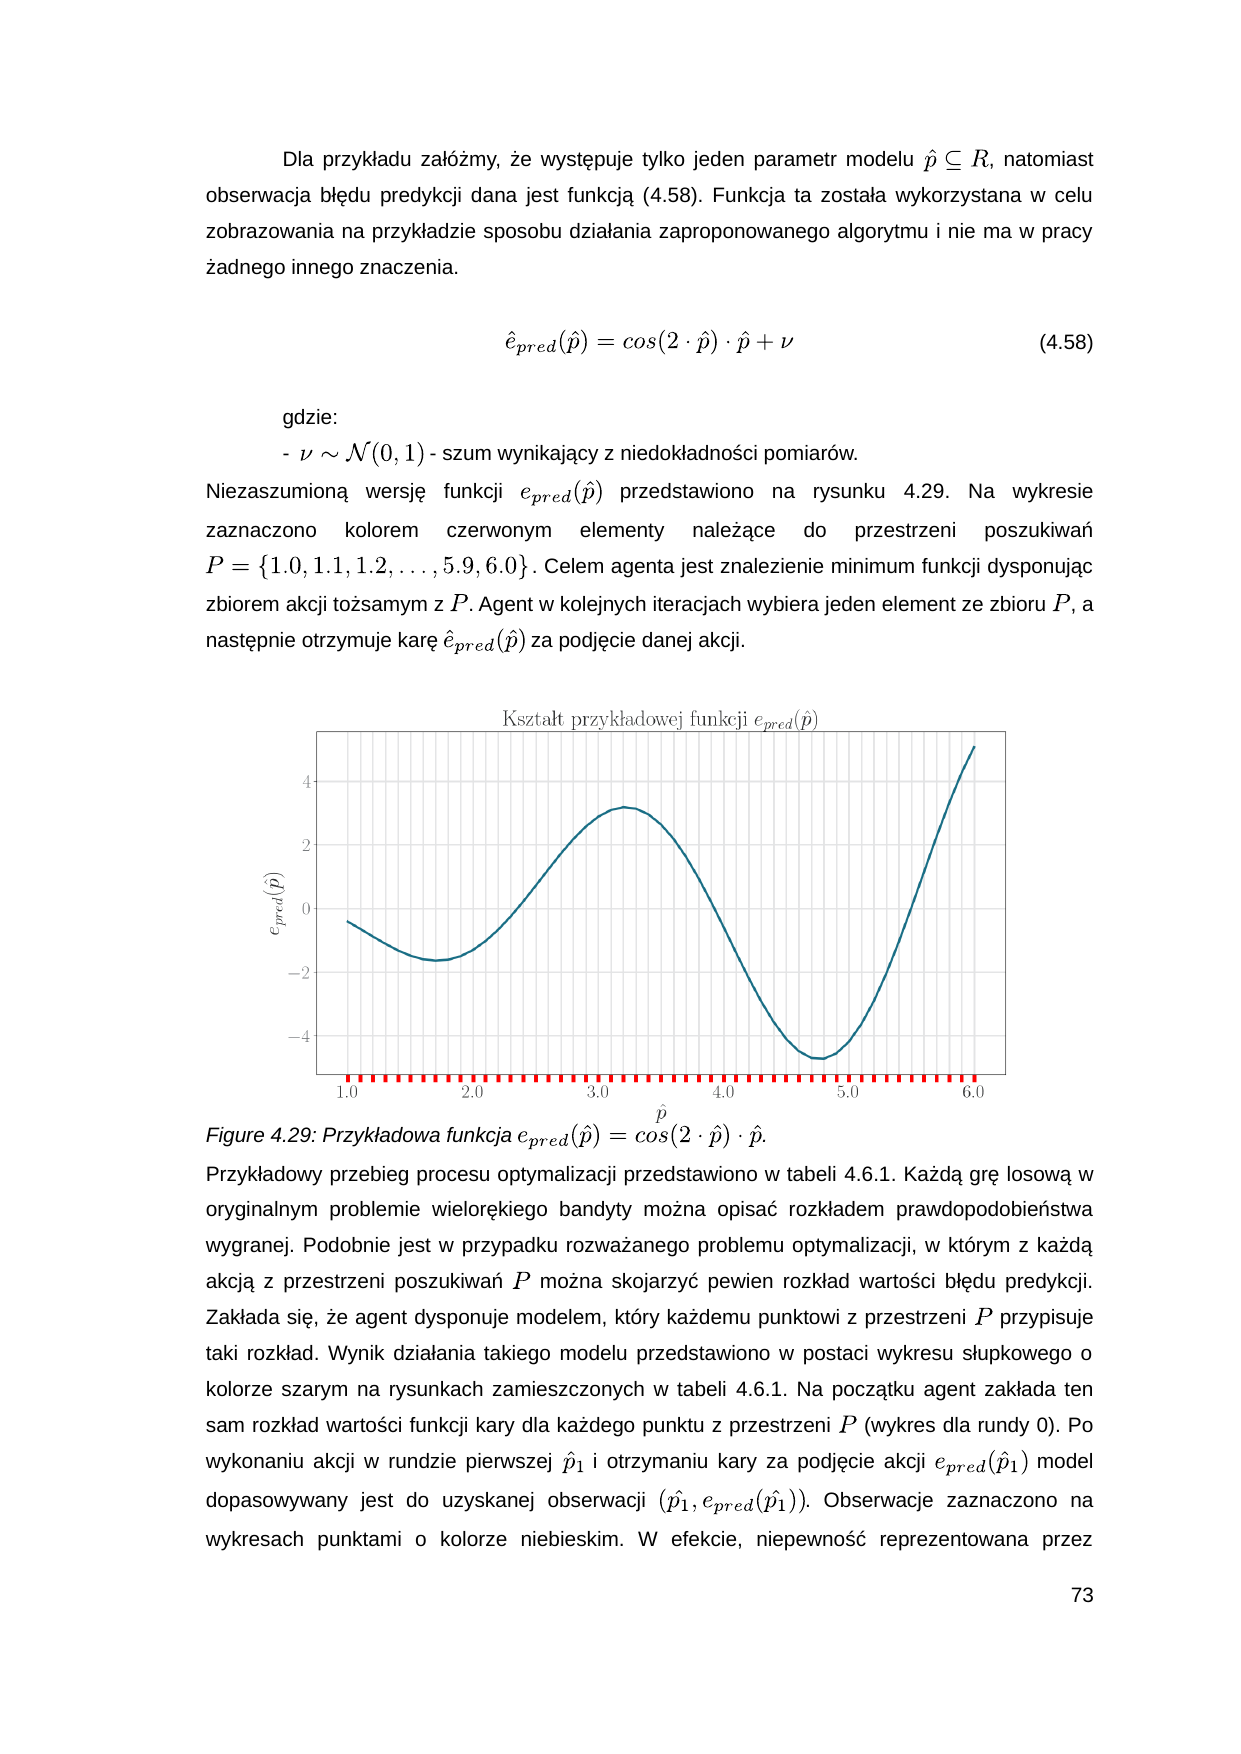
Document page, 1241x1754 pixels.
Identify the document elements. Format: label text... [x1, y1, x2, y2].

picture [205, 678, 1094, 1123]
text Niezaszumioną wersję funkcji przedstawiono na rysunku 4.29. Na wykresie zaznaczono kolorem czerwonym elementy należące do przestrzeni poszukiwań . Celem agenta jest znalezienie minimum funkcji dysponując zbiorem akcji tożsamym z . Agent w kolejnych iteracjach wybiera jeden element ze zbioru , a następnie otrzymuje karę za podjęcie danej akcji. [206, 479, 1093, 654]
text Figure 4.29: Przykładowa funkcja [206, 1123, 577, 1149]
text [206, 441, 377, 467]
text (4.58) [712, 329, 1093, 355]
text [206, 329, 565, 355]
text . [724, 1123, 1093, 1149]
text Przykładowy przebieg procesu optymalizacji przedstawiono w tabeli 4.6.1. Każdą grę losową w oryginalnym problemie wielorękiego bandyty można opisać rozkładem prawdopodobieństwa wygranej. Podobnie jest w przypadku rozważanego problemu optymalizacji, w którym z każdą akcją z przestrzeni poszukiwań można skojarzyć pewien rozkład wartości błędu predykcji. Zakłada się, że agent dysponuje modelem, który każdemu punktowi z przestrzeni przypisuje taki rozkład. Wynik działania takiego modelu przedstawiono w postaci wykresu słupkowego o kolorze szarym na rysunkach zamieszczonych w tabeli 4.6.1. Na początku agent zakłada ten sam rozkład wartości funkcji kary dla każdego punktu z przestrzeni (wykres dla rundy 0). Po wykonaniu akcji w rundzie pierwszej i otrzymaniu kary za podjęcie akcji model dopasowywany jest do uzyskanej obserwacji . Obserwacje zaznaczono na wykresach punktami o kolorze niebieskim. W efekcie, niepewność reprezentowana przez [206, 1149, 1093, 1550]
text gdzie: [206, 405, 1093, 429]
text - - szum wynikający z niedokładności pomiarów. [418, 441, 1093, 467]
text Dla przykładu załóżmy, że występuje tylko jeden parametr modelu , natomiast obserwacja błędu predykcji dana jest funkcją (4.58). Funkcja ta została wykorzystana w celu zobrazowania na przykładzie sposobu działania zaproponowanego algorytmu i nie ma w pracy żadnego innego znaczenia. [206, 147, 1093, 279]
